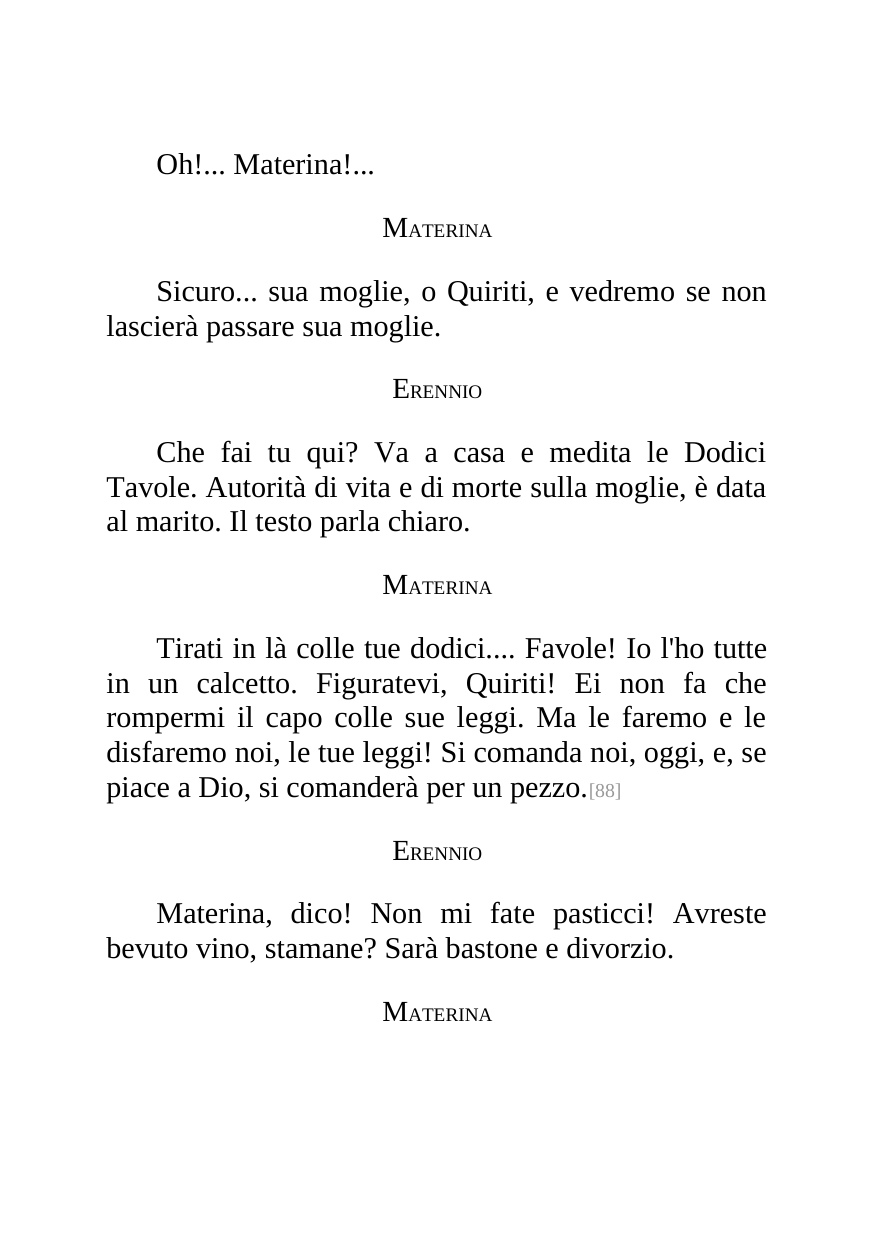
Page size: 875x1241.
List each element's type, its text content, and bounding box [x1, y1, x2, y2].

text Materina [156, 567, 718, 601]
text Erennio [156, 833, 718, 866]
text Sicuro... sua moglie, o Quiriti, e vedremo se non lascierà passare sua moglie. [106, 273, 768, 342]
text Materina [156, 210, 718, 244]
text Oh!... Materina!... [106, 146, 768, 181]
text Che fai tu qui? Va a casa e medita le Dodici Tavole. Autorità di vita e di morte sulla moglie, è data al marito. Il testo parla chiaro. [106, 434, 768, 538]
text Materina [156, 994, 718, 1028]
text Erennio [156, 372, 718, 405]
text Materina, dico! Non mi fate pasticci! Avreste bevuto vino, stamane? Sarà bastone e divorzio. [106, 896, 768, 965]
text Tirati in là colle tue dodici.... Favole! Io l'ho tutte in un calcetto. Figuratevi, Quiriti! Ei non fa che rompermi il capo colle sue leggi. Ma le faremo e le disfaremo noi, le tue leggi! Si comanda noi, oggi, e, se piace a Dio, si comanderà per un pezzo.[88] [106, 630, 768, 804]
